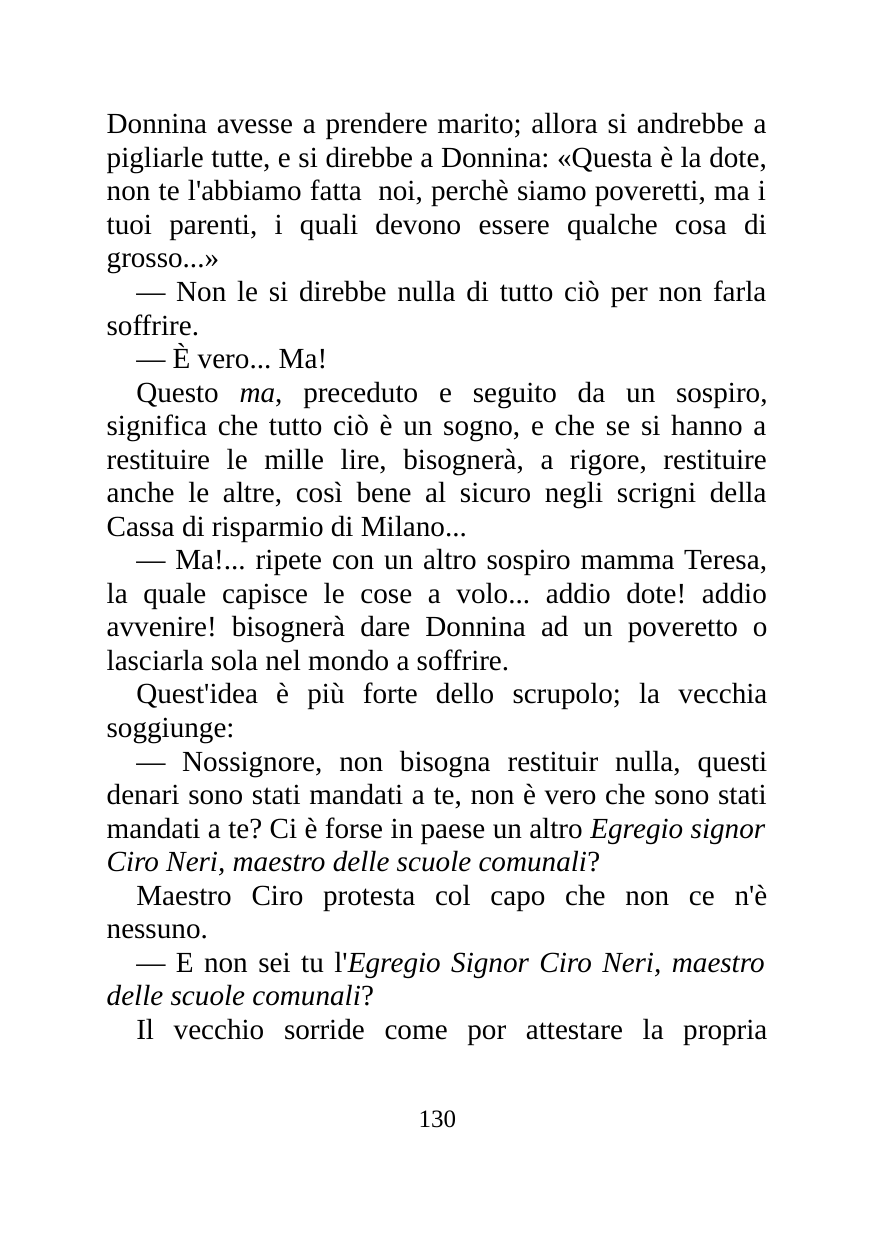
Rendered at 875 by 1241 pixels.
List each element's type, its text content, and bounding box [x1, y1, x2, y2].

text — Ma!... ripete con un altro sospiro mamma Teresa, la quale capisce le cose a volo... addio dote! addio avvenire! bisognerà dare Donnina ad un poveretto o lasciarla sola nel mondo a soffrire. [106, 542, 768, 677]
text — E non sei tu l'Egregio Signor Ciro Neri, maestro delle scuole comunali? [106, 945, 768, 1012]
text — Nossignore, non bisogna restituir nulla, questi denari sono stati mandati a te, non è vero che sono stati mandati a te? Ci è forse in paese un altro Egregio signor Ciro Neri, maestro delle scuole comunali? [106, 744, 768, 878]
text — Non le si direbbe nulla di tutto ciò per non farla soffrire. [106, 274, 768, 341]
text Il vecchio sorride come por attestare la propria [106, 1012, 768, 1046]
text Quest'idea è più forte dello scrupolo; la vecchia soggiunge: [106, 677, 768, 744]
text — È vero... Ma! [106, 341, 768, 375]
text Maestro Ciro protesta col capo che non ce n'è nessuno. [106, 878, 768, 945]
text Questo ma, preceduto e seguito da un sospiro, significa che tutto ciò è un sogno, e che se si hanno a restituire le mille lire, bisognerà, a rigore, restituire anche le altre, così bene al sicuro negli scrigni della Cassa di risparmio di Milano... [106, 375, 768, 542]
text Donnina avesse a prendere marito; allora si andrebbe a pigliarle tutte, e si direbbe a Donnina: «Questa è la dote, non te l'abbiamo fatta noi, perchè siamo poveretti, ma i tuoi parenti, i quali devono essere qualche cosa di grosso...» [106, 106, 768, 274]
